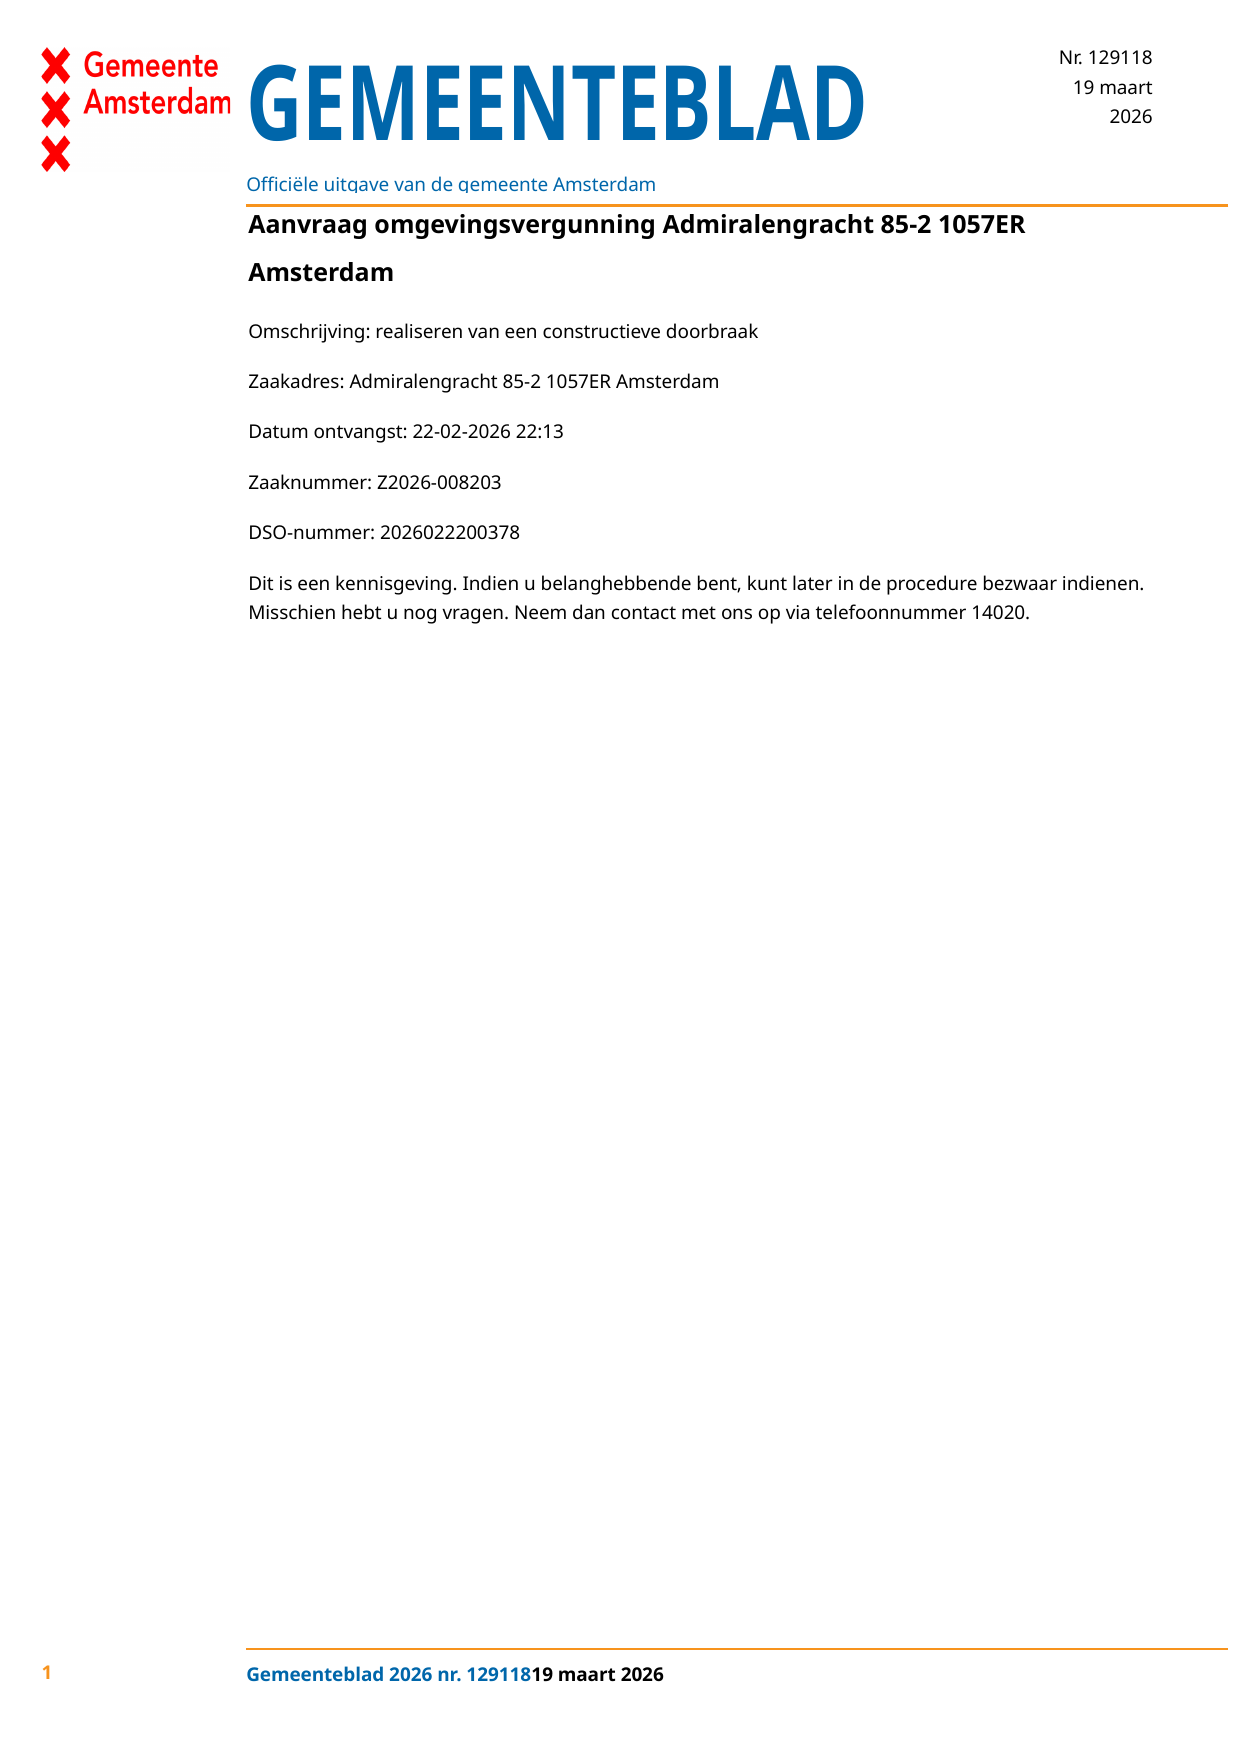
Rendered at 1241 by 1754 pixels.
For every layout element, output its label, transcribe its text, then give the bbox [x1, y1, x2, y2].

text Aanvraag omgevingsvergunning Admiralengracht 85-2 1057ER Amsterdam [248, 207, 1152, 288]
text Zaakadres: Admiralengracht 85-2 1057ER Amsterdam [248, 368, 1152, 394]
text Omschrijving: realiseren van een constructieve doorbraak [248, 318, 1152, 344]
picture [41, 47, 231, 172]
text DSO-nummer: 2026022200378 [248, 519, 1152, 545]
text Zaaknummer: Z2026-008203 [248, 469, 1152, 495]
text Datum ontvangst: 22-02-2026 22:13 [248, 419, 1152, 444]
text Dit is een kennisgeving. Indien u belanghebbende bent, kunt later in de procedure bezwaar indienen. Misschien hebt u nog vragen. Neem dan contact met ons op via telefoonnummer 14020. [248, 570, 1152, 625]
